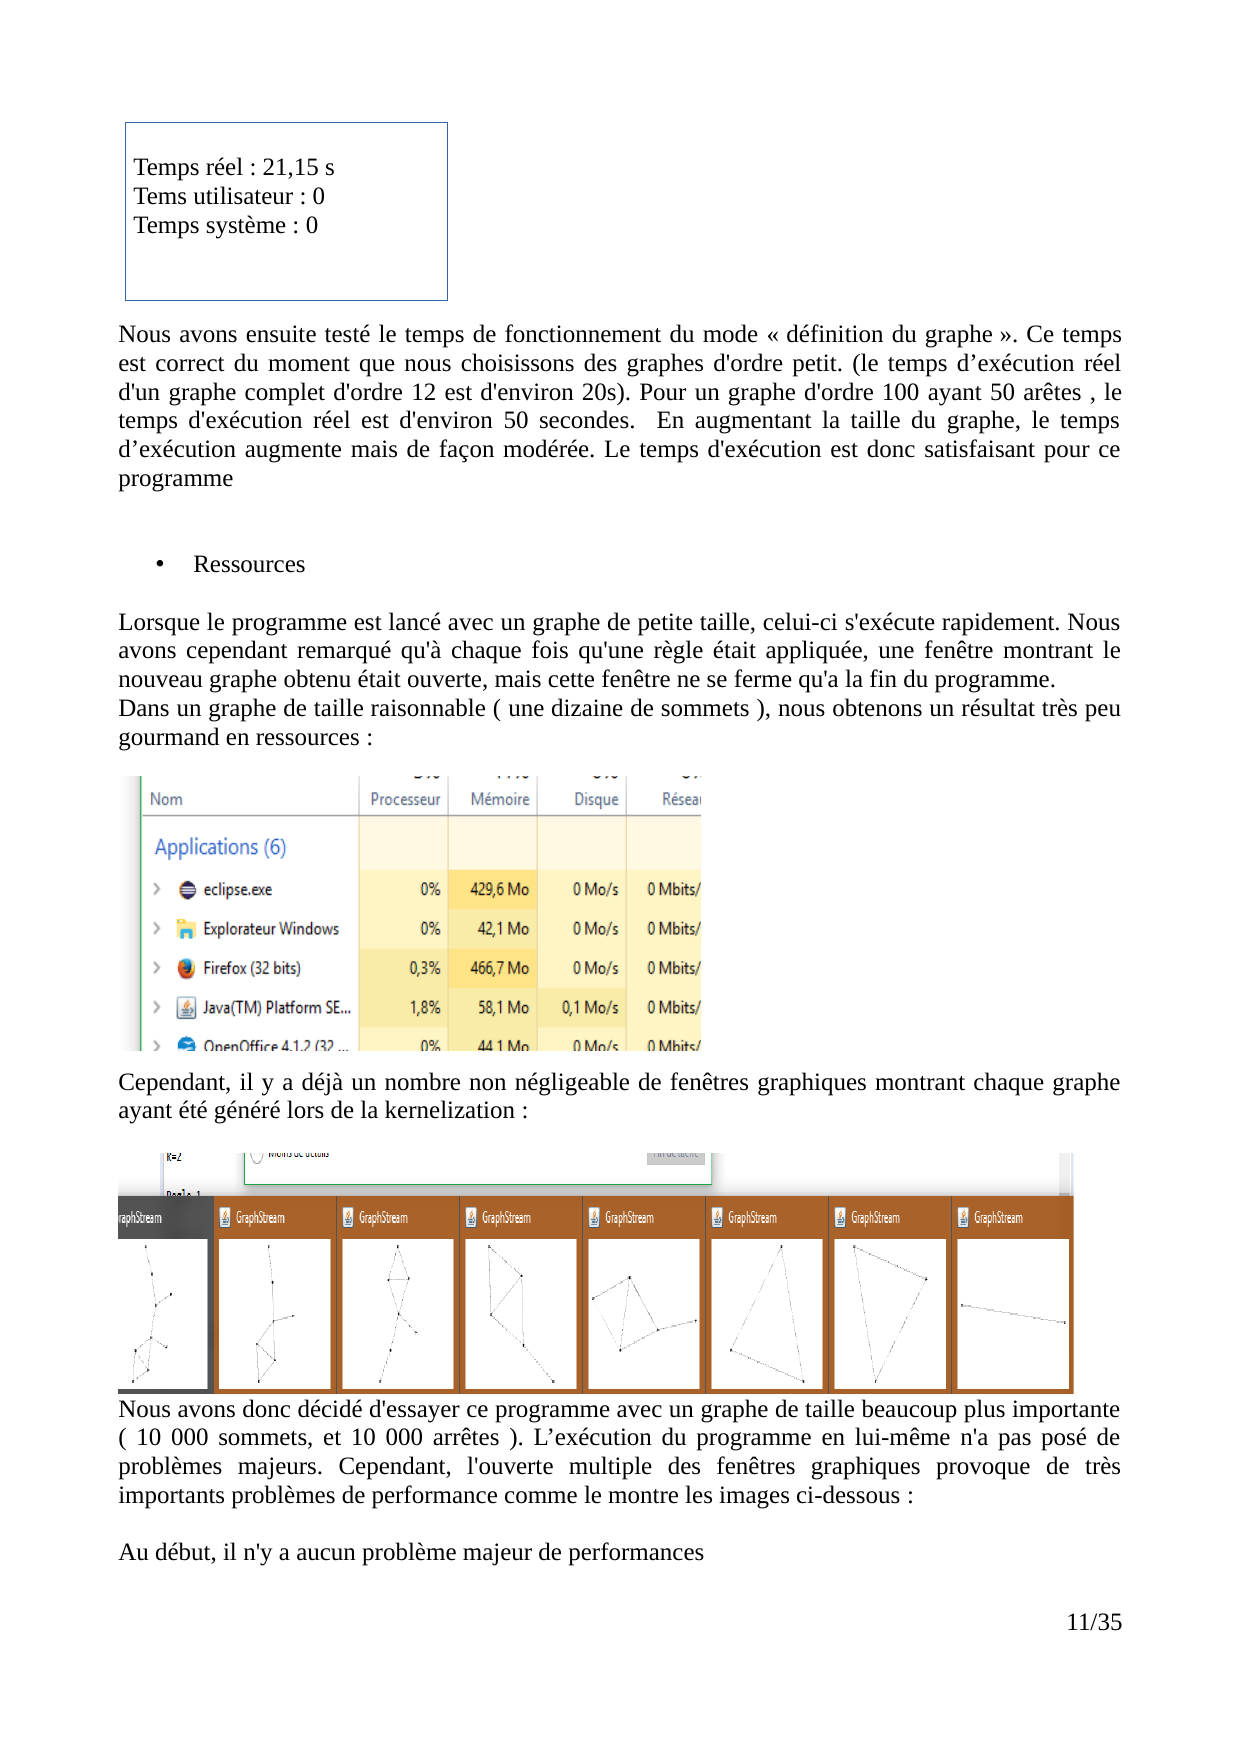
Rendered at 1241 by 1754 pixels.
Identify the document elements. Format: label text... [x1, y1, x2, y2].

text Dans un graphe de taille raisonnable ( une dizaine de sommets ), nous obtenons un résultat très peu gourmand en ressources : [118, 693, 1122, 751]
text Nous avons donc décidé d'essayer ce programme avec un graphe de taille beaucoup plus importante ( 10 000 sommets, et 10 000 arrêtes ). L’exécution du programme en lui-même n'a pas posé de problèmes majeurs. Cependant, l'ouverte multiple des fenêtres graphiques provoque de très importants problèmes de performance comme le montre les images ci-dessous : [118, 1182, 1122, 1509]
picture [118, 776, 502, 1051]
list Ressources [156, 549, 1122, 578]
picture [118, 1341, 1074, 1394]
text Cependant, il y a déjà un nombre non négligeable de fenêtres graphiques montrant chaque graphe ayant été généré lors de la kernelization : [118, 1067, 1122, 1124]
text Lorsque le programme est lancé avec un graphe de petite taille, celui-ci s'exécute rapidement. Nous avons cependant remarqué qu'à chaque fois qu'une règle était appliquée, une fenêtre montrant le nouveau graphe obtenu était ouverte, mais cette fenêtre ne se ferme qu'a la fin du programme. [118, 607, 1122, 693]
text Au début, il n'y a aucun problème majeur de performances [118, 1537, 1122, 1566]
text Nous avons ensuite testé le temps de fonctionnement du mode « définition du graphe ». Ce temps est correct du moment que nous choisissons des graphes d'ordre petit. (le temps d’exécution réel d'un graphe complet d'ordre 12 est d'environ 20s). Pour un graphe d'ordre 100 ayant 50 arêtes , le temps d'exécution réel est d'environ 50 secondes. En augmentant la taille du graphe, le temps d’exécution augmente mais de façon modérée. Le temps d'exécution est donc satisfaisant pour ce programme [118, 319, 1122, 492]
